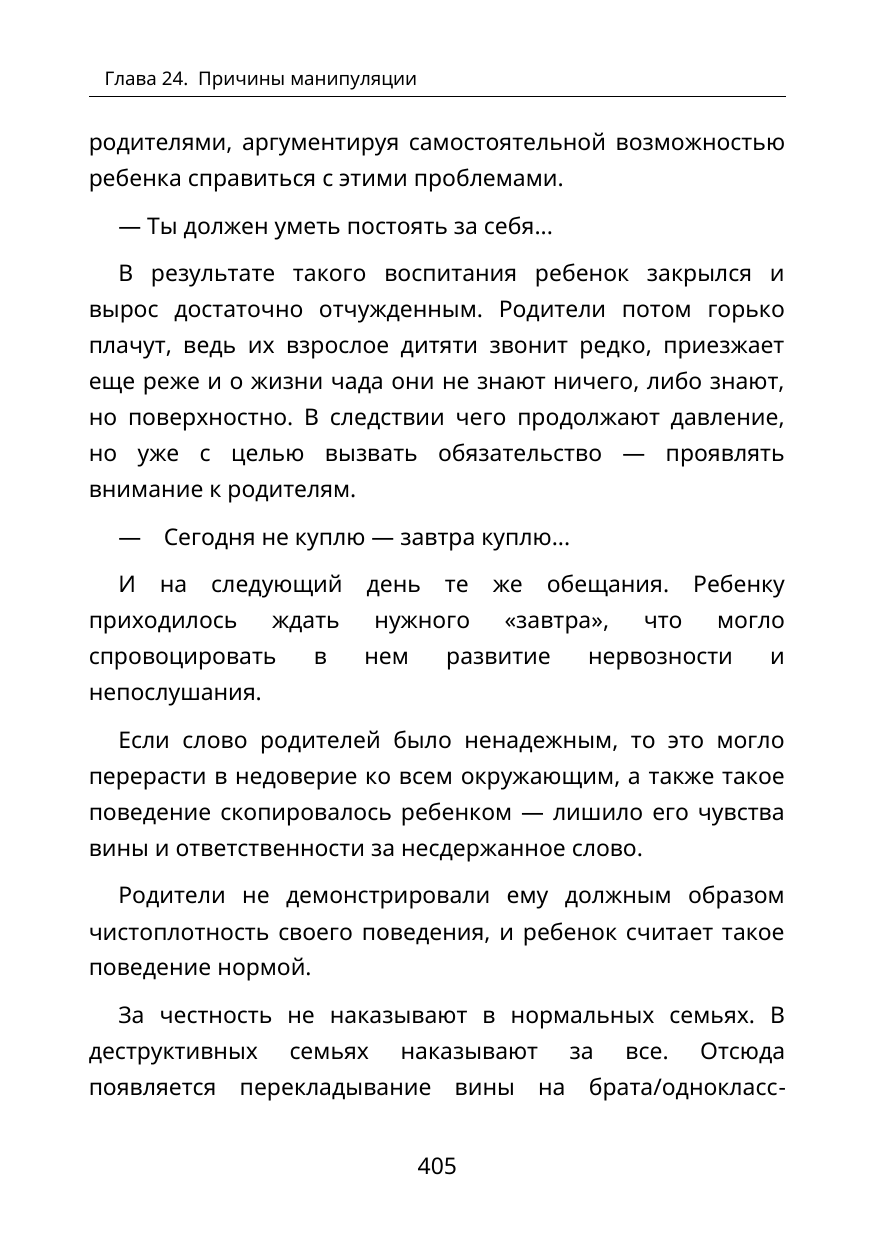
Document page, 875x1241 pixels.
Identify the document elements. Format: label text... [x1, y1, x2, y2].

text родителями, аргументируя самостоятельной возможностью ребенка справиться с этими проблемами. [88, 126, 786, 193]
text За честность не наказывают в нормальных семьях. В деструктивных семьях наказывают за все. Отсюда появляется перекладывание вины на брата/однокласс­ [88, 999, 786, 1102]
text Родители не демонстрировали ему должным образом чистоплотность своего поведения, и ребенок считает такое поведение нормой. [88, 879, 786, 983]
text — Ты должен уметь постоять за себя... [88, 210, 786, 241]
list Сегодня не куплю — завтра куплю... [88, 521, 786, 552]
text Если слово родителей было ненадежным, то это могло перерасти в недоверие ко всем окружающим, а также такое поведение скопировалось ребенком — лишило его чувства вины и ответственности за несдержанное слово. [88, 724, 786, 863]
text В результате такого воспитания ребенок закрылся и вырос достаточно отчужденным. Родители потом горько плачут, ведь их взрослое дитяти звонит редко, приезжает еще реже и о жизни чада они не знают ничего, либо знают, но поверхностно. В следствии чего продолжают давление, но уже с целью вызвать обязательство — проявлять внимание к родителям. [88, 257, 786, 504]
text И на следующий день те же обещания. Ребенку приходилось ждать нужного «завтра», что могло спровоцировать в нем развитие нервозности и непослушания. [88, 568, 786, 707]
